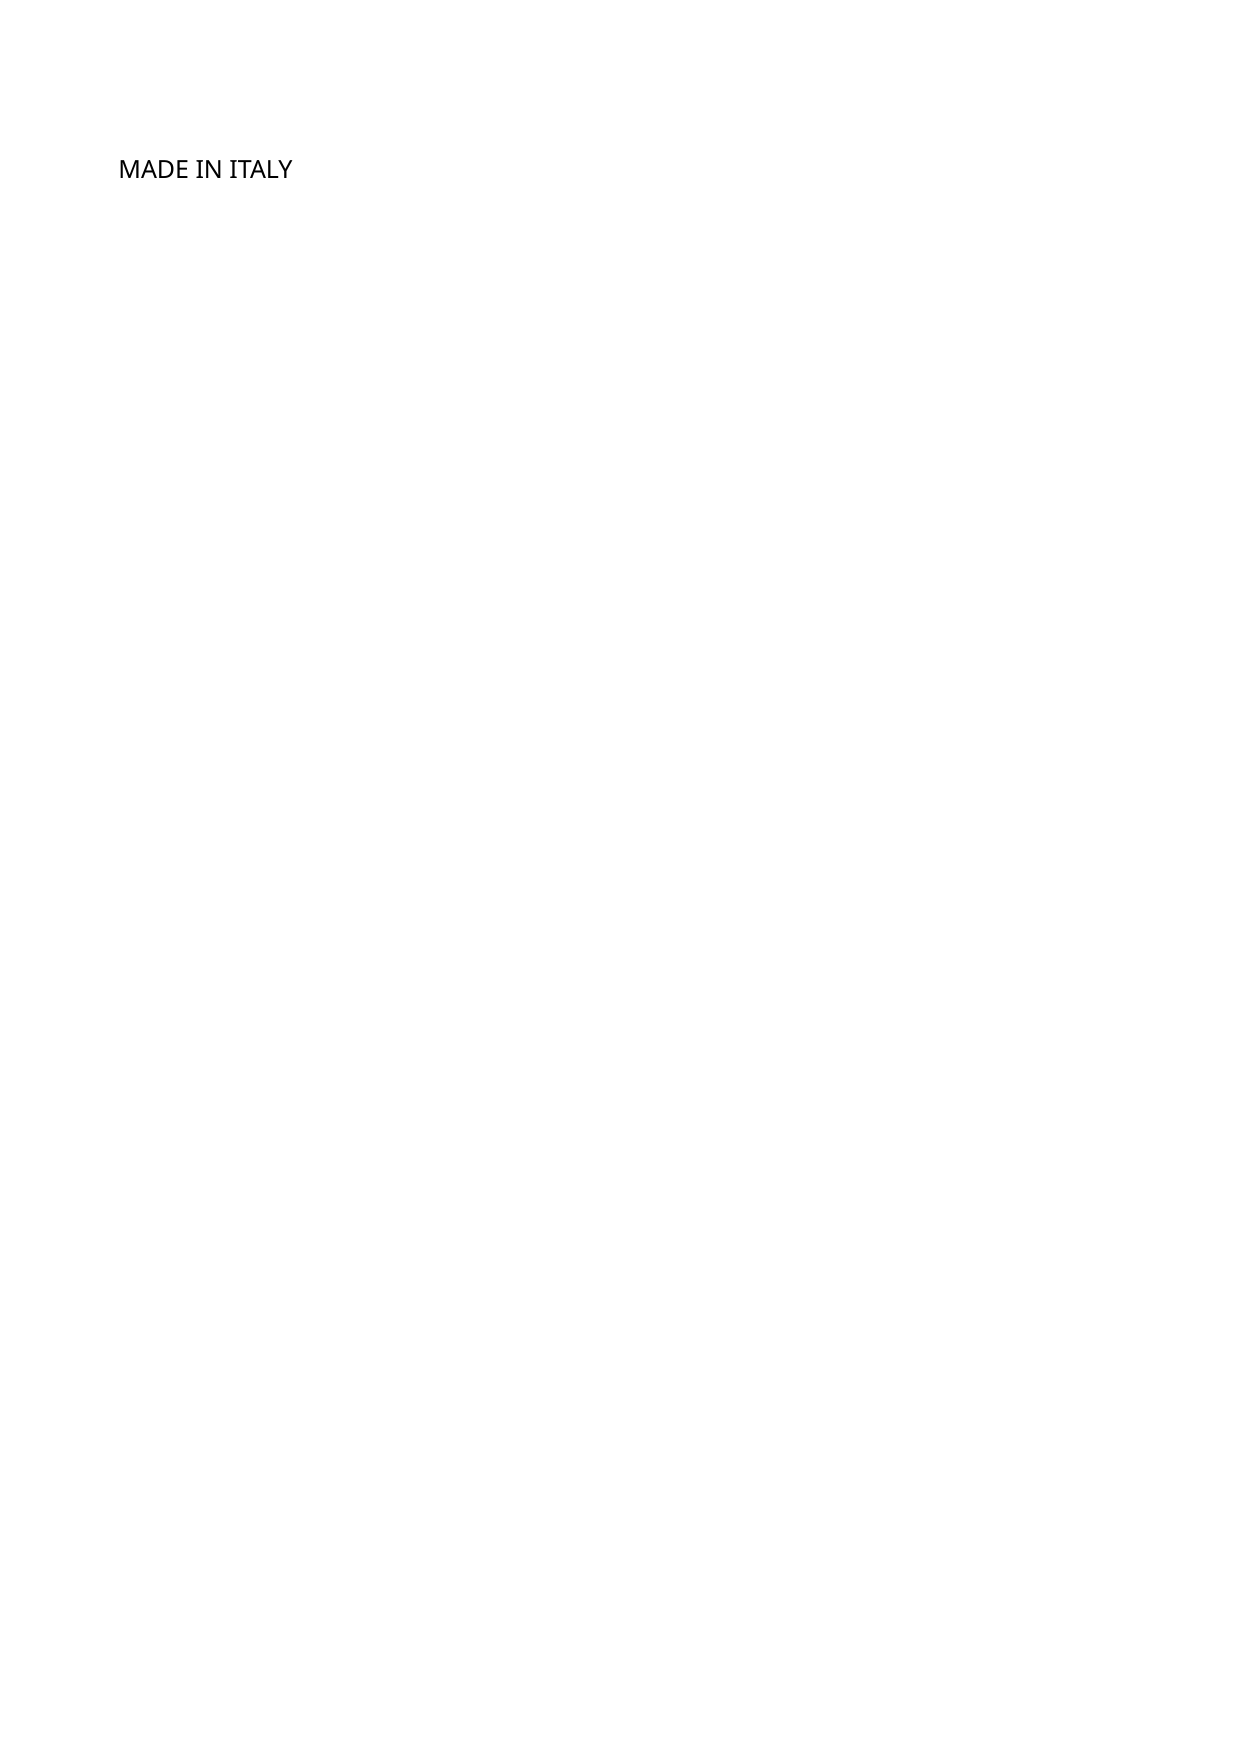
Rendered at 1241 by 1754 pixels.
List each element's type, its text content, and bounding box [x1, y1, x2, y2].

text MADE IN ITALY [118, 152, 1122, 186]
